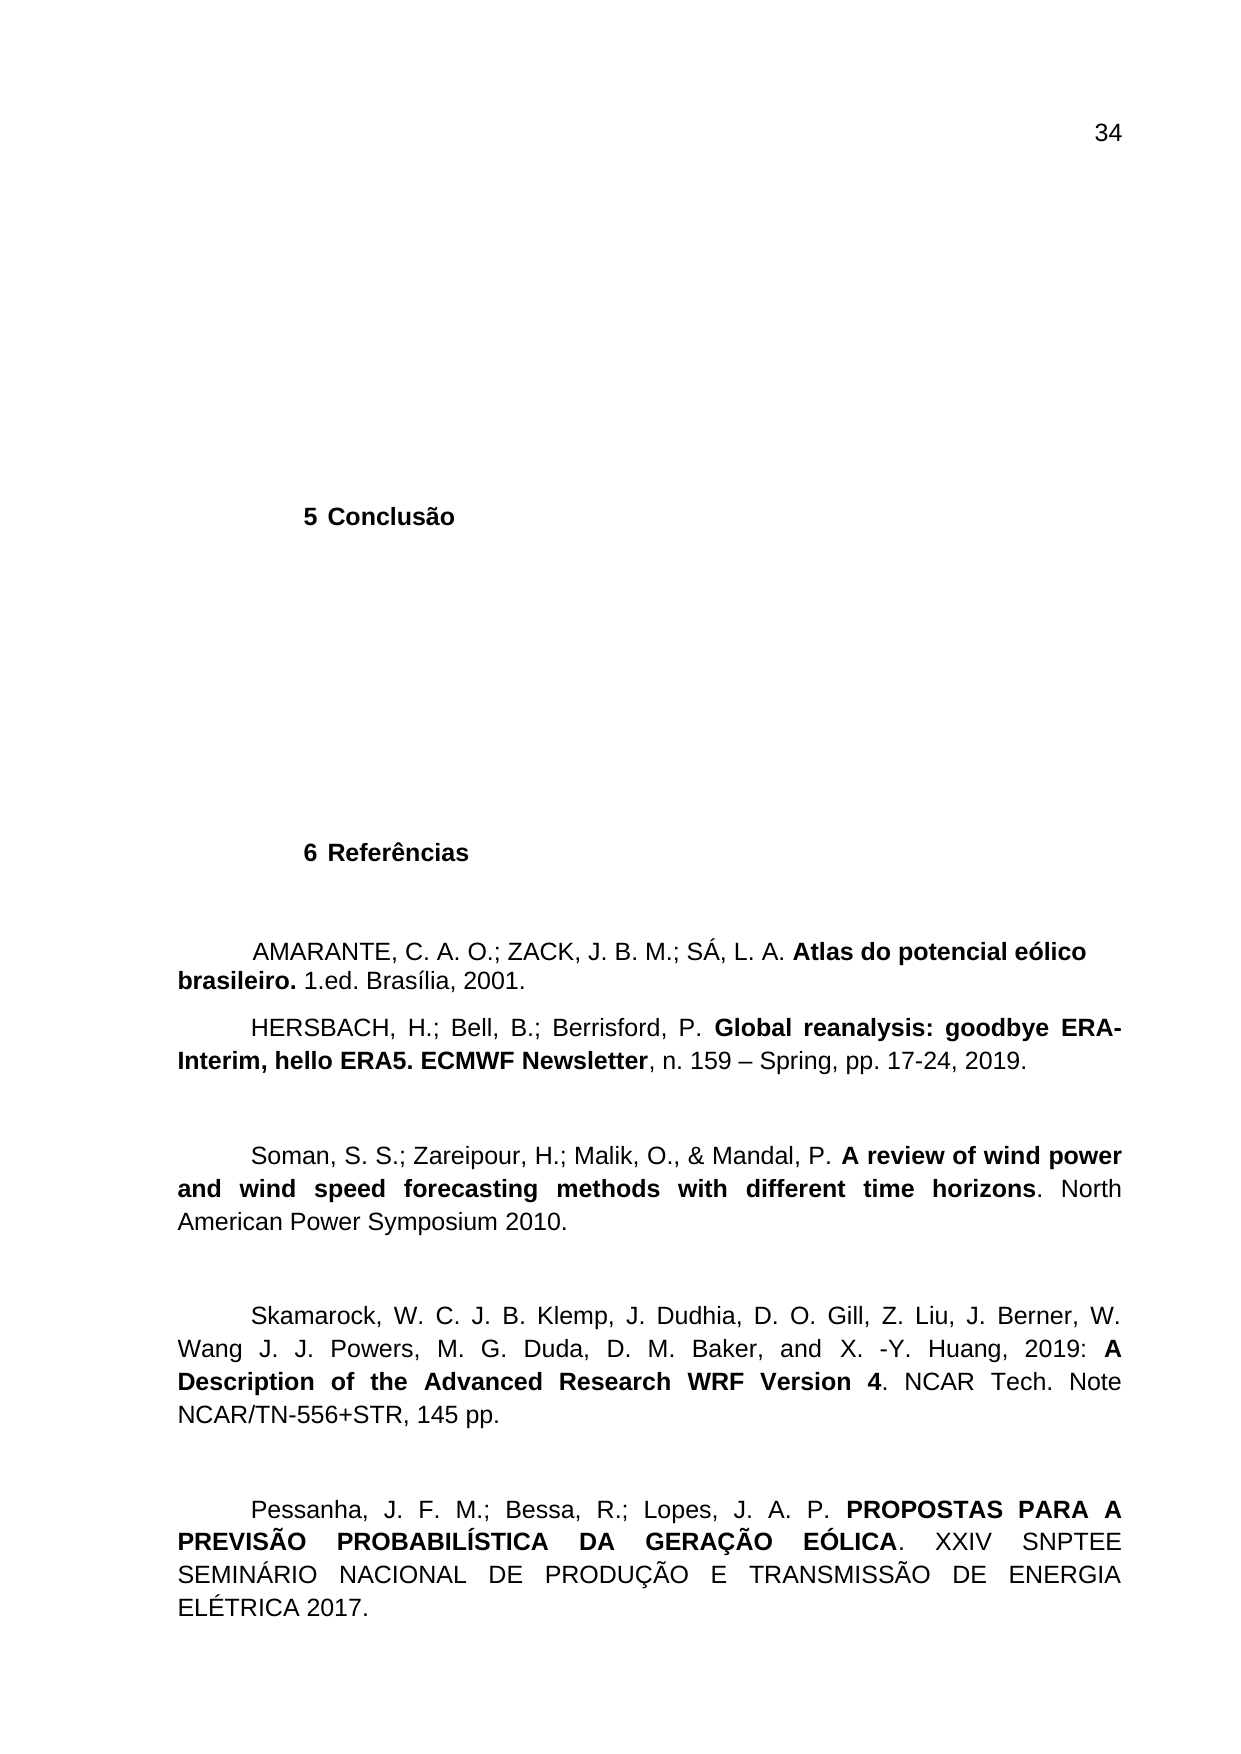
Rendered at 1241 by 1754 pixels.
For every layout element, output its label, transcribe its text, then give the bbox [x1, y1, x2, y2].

text Soman, S. S.; Zareipour, H.; Malik, O., & Mandal, P. A review of wind power and wind speed forecasting methods with different time horizons. North American Power Symposium 2010. [177, 1137, 1122, 1235]
text AMARANTE, C. A. O.; ZACK, J. B. M.; SÁ, L. A. Atlas do potencial eólico brasileiro. 1.ed. Brasília, 2001. [177, 937, 1122, 995]
text Pessanha, J. F. M.; Bessa, R.; Lopes, J. A. P. PROPOSTAS PARA A PREVISÃO PROBABILÍSTICA DA GERAÇÃO EÓLICA. XXIV SNPTEE SEMINÁRIO NACIONAL DE PRODUÇÃO E TRANSMISSÃO DE ENERGIA ELÉTRICA 2017. [177, 1491, 1122, 1622]
subtitle Conclusão [215, 502, 1122, 531]
text Skamarock, W. C. J. B. Klemp, J. Dudhia, D. O. Gill, Z. Liu, J. Berner, W. Wang J. J. Powers, M. G. Duda, D. M. Baker, and X. -Y. Huang, 2019: A Description of the Advanced Research WRF Version 4. NCAR Tech. Note NCAR/TN-556+STR, 145 pp. [177, 1297, 1122, 1428]
text HERSBACH, H.; Bell, B.; Berrisford, P. Global reanalysis: goodbye ERA-Interim, hello ERA5. ECMWF Newsletter, n. 159 – Spring, pp. 17-24, 2019. [177, 1009, 1122, 1075]
subtitle Referências [215, 838, 1122, 867]
